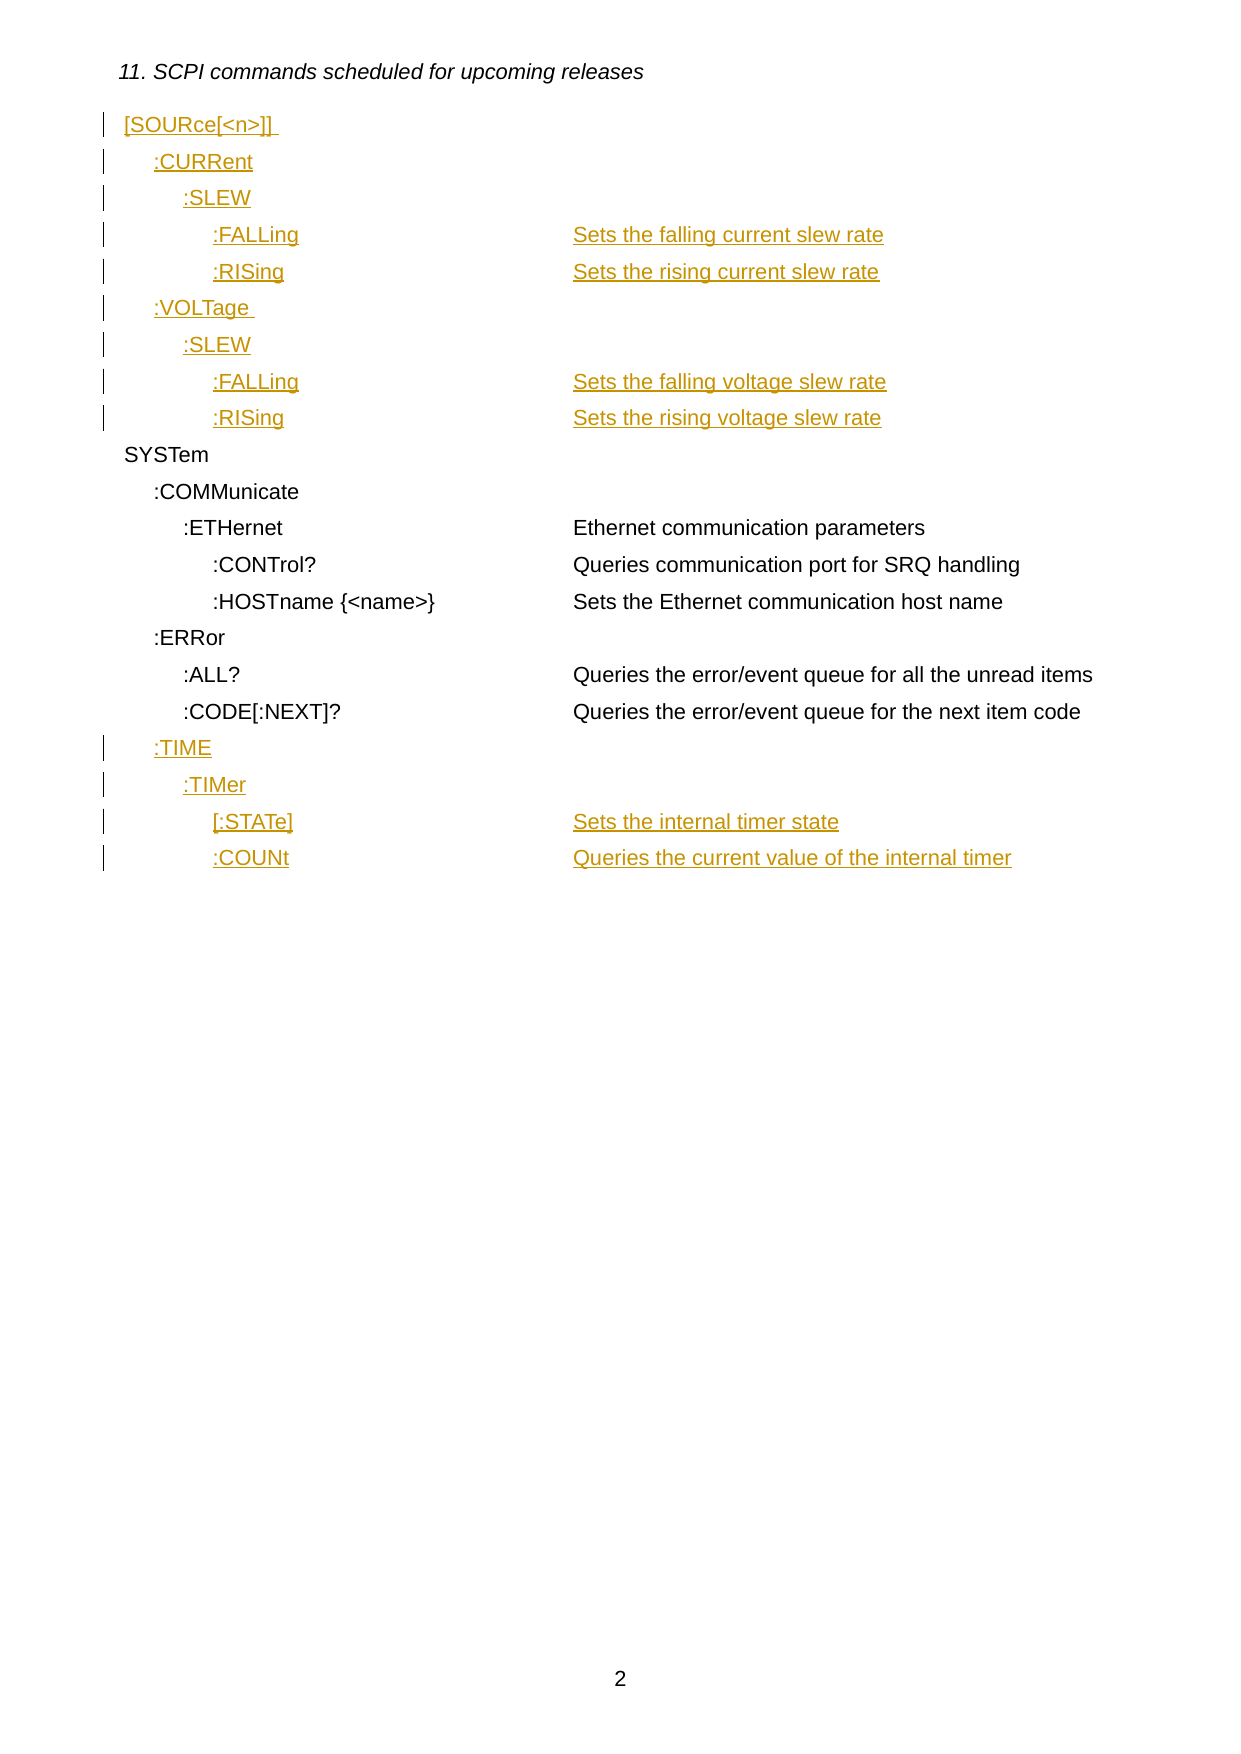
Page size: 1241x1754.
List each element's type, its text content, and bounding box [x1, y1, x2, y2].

table_cell :CONTrol? [118, 546, 567, 583]
table_cell :SLEW [118, 180, 567, 216]
table_cell Queries the error/event queue for all the unread items [567, 656, 1122, 693]
table_cell [567, 143, 1122, 179]
table_cell [567, 436, 1122, 473]
table_cell [567, 473, 1122, 509]
table_cell [567, 180, 1122, 216]
table_cell Sets the falling voltage slew rate [567, 363, 1122, 399]
table_cell Sets the Ethernet communication host name [567, 583, 1122, 619]
table_cell :ERRor [118, 620, 567, 656]
table_cell :ALL? [118, 656, 567, 693]
table_cell :CURRent [118, 143, 567, 179]
table_cell :RISing [118, 400, 567, 436]
table_cell :ETHernet [118, 510, 567, 546]
table_cell :COMMunicate [118, 473, 567, 509]
table_cell :COUNt [118, 840, 567, 876]
table_cell [:STATe] [118, 803, 567, 839]
table_cell Sets the rising voltage slew rate [567, 400, 1122, 436]
table_cell :TIMer [118, 766, 567, 803]
table_cell :RISing [118, 253, 567, 289]
table_cell [567, 326, 1122, 363]
table_cell :VOLTage [118, 290, 567, 326]
table_cell [567, 766, 1122, 803]
table_cell Sets the falling current slew rate [567, 216, 1122, 253]
table_cell [567, 290, 1122, 326]
table_cell :HOSTname {<name>} [118, 583, 567, 619]
table_cell Queries the error/event queue for the next item code [567, 693, 1122, 729]
table_cell :FALLing [118, 216, 567, 253]
table_cell Queries communication port for SRQ handling [567, 546, 1122, 583]
table_cell [567, 106, 1122, 143]
table_cell [567, 730, 1122, 766]
table_cell Sets the internal timer state [567, 803, 1122, 839]
table_cell [SOURce[<n>]] [118, 106, 567, 143]
table_cell Ethernet communication parameters [567, 510, 1122, 546]
table_cell [567, 620, 1122, 656]
table_cell :TIME [118, 730, 567, 766]
table_cell :SLEW [118, 326, 567, 363]
table_cell :FALLing [118, 363, 567, 399]
table_cell :CODE[:NEXT]? [118, 693, 567, 729]
table_cell Sets the rising current slew rate [567, 253, 1122, 289]
table_cell SYSTem [118, 436, 567, 473]
table_cell Queries the current value of the internal timer [567, 840, 1122, 876]
